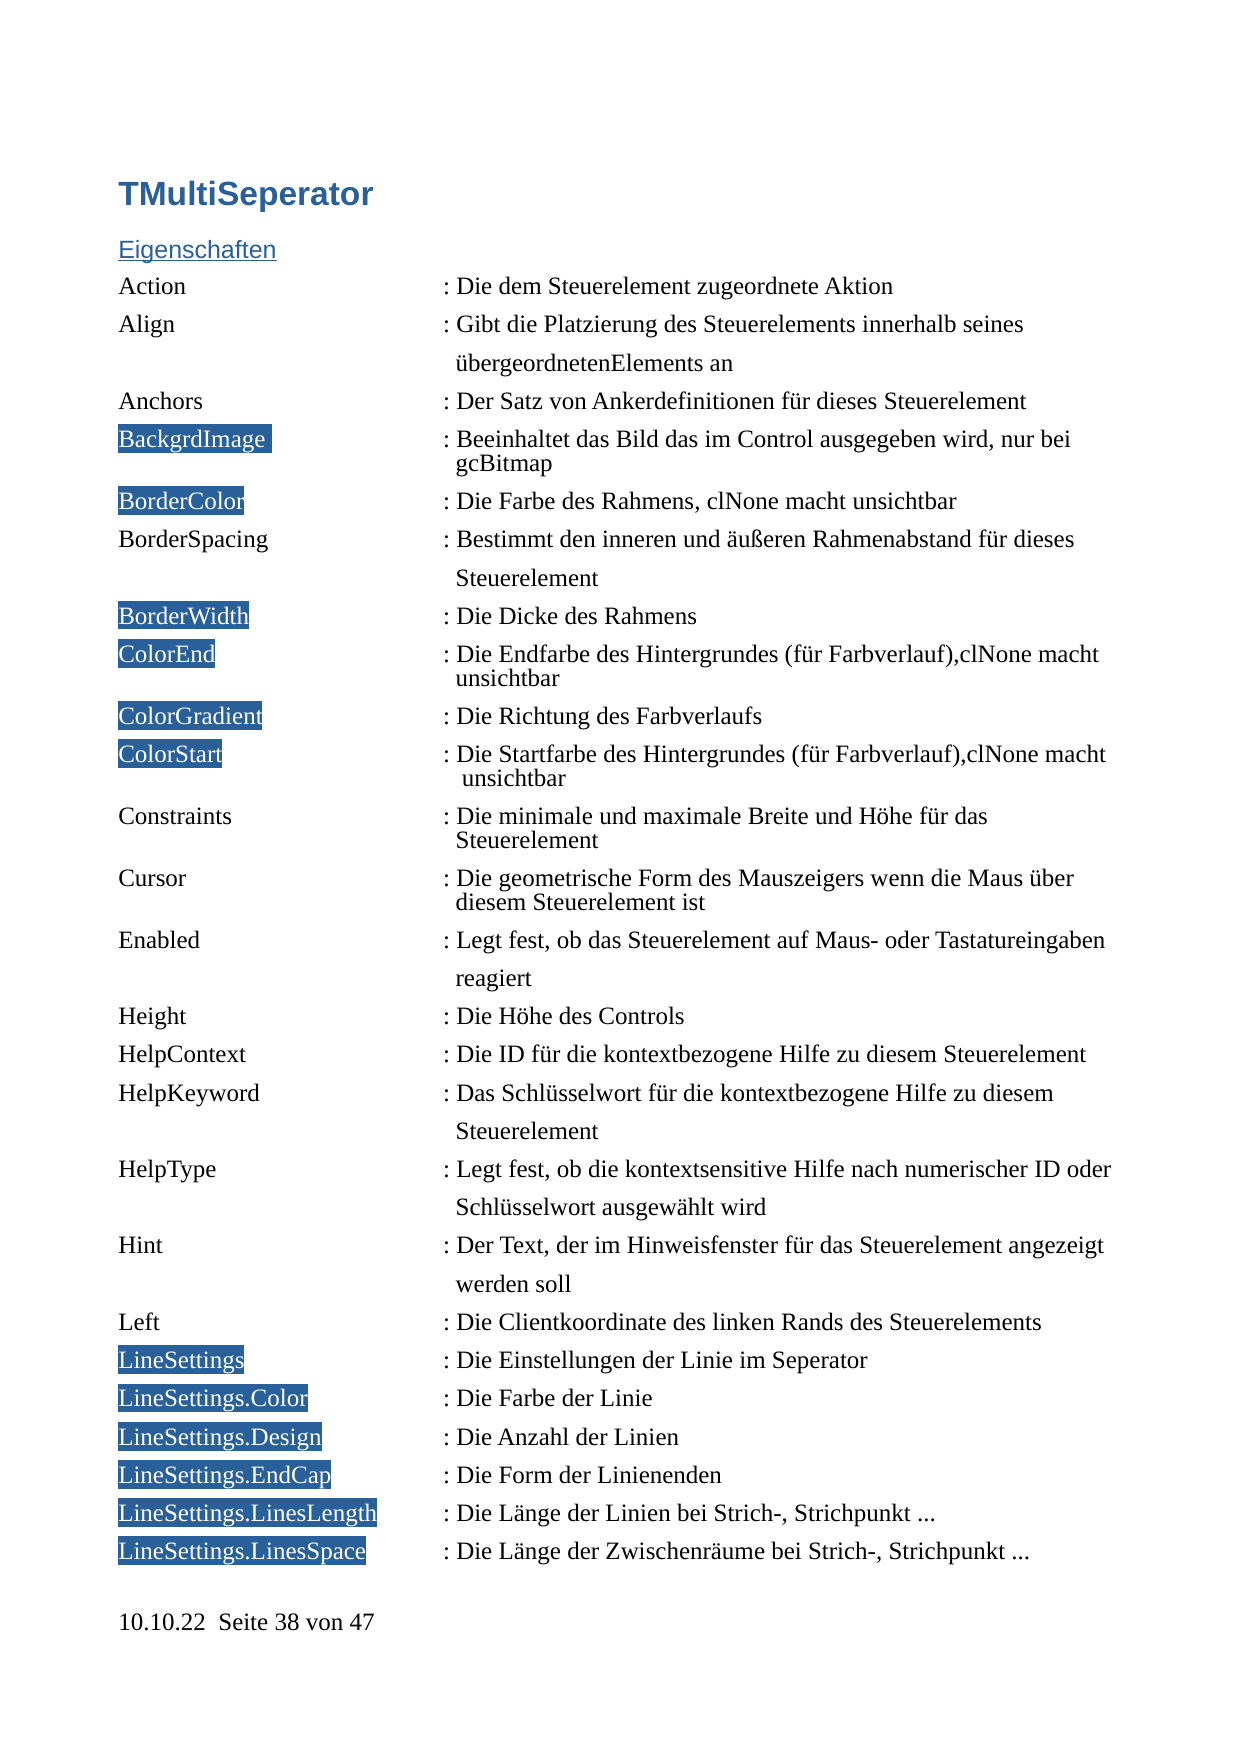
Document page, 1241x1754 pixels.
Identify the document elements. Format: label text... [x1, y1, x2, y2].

text Steuerelement [118, 1120, 1122, 1144]
text Constraints : Die minimale und maximale Breite und Höhe für das Steuerelement [118, 806, 1122, 853]
text BackgrdImage : Beeinhaltet das Bild das im Control ausgegeben wird, nur bei gcBitmap [118, 429, 1122, 476]
text LineSettings.LinesSpace : Die Länge der Zwischenräume bei Strich-, Strichpunkt ... [118, 1541, 1122, 1564]
text Height : Die Höhe des Controls [118, 1006, 1122, 1029]
text Action : Die dem Steuerelement zugeordnete Aktion [118, 276, 1122, 299]
text LineSettings.EndCap : Die Form der Linienenden [118, 1464, 1122, 1488]
text Schlüsselwort ausgewählt wird [118, 1197, 1122, 1221]
text ColorGradient : Die Richtung des Farbverlaufs [118, 705, 1122, 729]
text ColorStart : Die Startfarbe des Hintergrundes (für Farbverlauf),clNone macht unsichtbar [118, 744, 1122, 791]
text Steuerelement [118, 567, 1122, 591]
text BorderSpacing : Bestimmt den inneren und äußeren Rahmenabstand für dieses [118, 529, 1122, 552]
text LineSettings : Die Einstellungen der Linie im Seperator [118, 1350, 1122, 1373]
text Align : Gibt die Platzierung des Steuerelements innerhalb seines [118, 314, 1122, 338]
text Enabled : Legt fest, ob das Steuerelement auf Maus- oder Tastatureingaben [118, 929, 1122, 953]
text HelpType : Legt fest, ob die kontextsensitive Hilfe nach numerischer ID oder [118, 1159, 1122, 1182]
text Left : Die Clientkoordinate des linken Rands des Steuerelements [118, 1312, 1122, 1335]
text Cursor : Die geometrische Form des Mauszeigers wenn die Maus über diesem Steuerelement ist [118, 867, 1122, 915]
subtitle Eigenschaften [118, 240, 1122, 263]
text übergeordnetenElements an [118, 352, 1122, 376]
text LineSettings.LinesLength : Die Länge der Linien bei Strich-, Strichpunkt ... [118, 1503, 1122, 1526]
text Hint : Der Text, der im Hinweisfenster für das Steuerelement angezeigt [118, 1235, 1122, 1259]
text LineSettings.Color : Die Farbe der Linie [118, 1388, 1122, 1412]
subtitle TMultiSeperator [118, 177, 1122, 213]
text BorderColor : Die Farbe des Rahmens, clNone macht unsichtbar [118, 491, 1122, 514]
text ColorEnd : Die Endfarbe des Hintergrundes (für Farbverlauf),clNone macht unsichtbar [118, 643, 1122, 691]
text BorderWidth : Die Dicke des Rahmens [118, 605, 1122, 629]
text werden soll [118, 1273, 1122, 1297]
text reagiert [118, 967, 1122, 991]
text LineSettings.Design : Die Anzahl der Linien [118, 1426, 1122, 1450]
text Anchors : Der Satz von Ankerdefinitionen für dieses Steuerelement [118, 391, 1122, 414]
text HelpContext : Die ID für die kontextbezogene Hilfe zu diesem Steuerelement [118, 1044, 1122, 1068]
text HelpKeyword : Das Schlüsselwort für die kontextbezogene Hilfe zu diesem [118, 1082, 1122, 1106]
